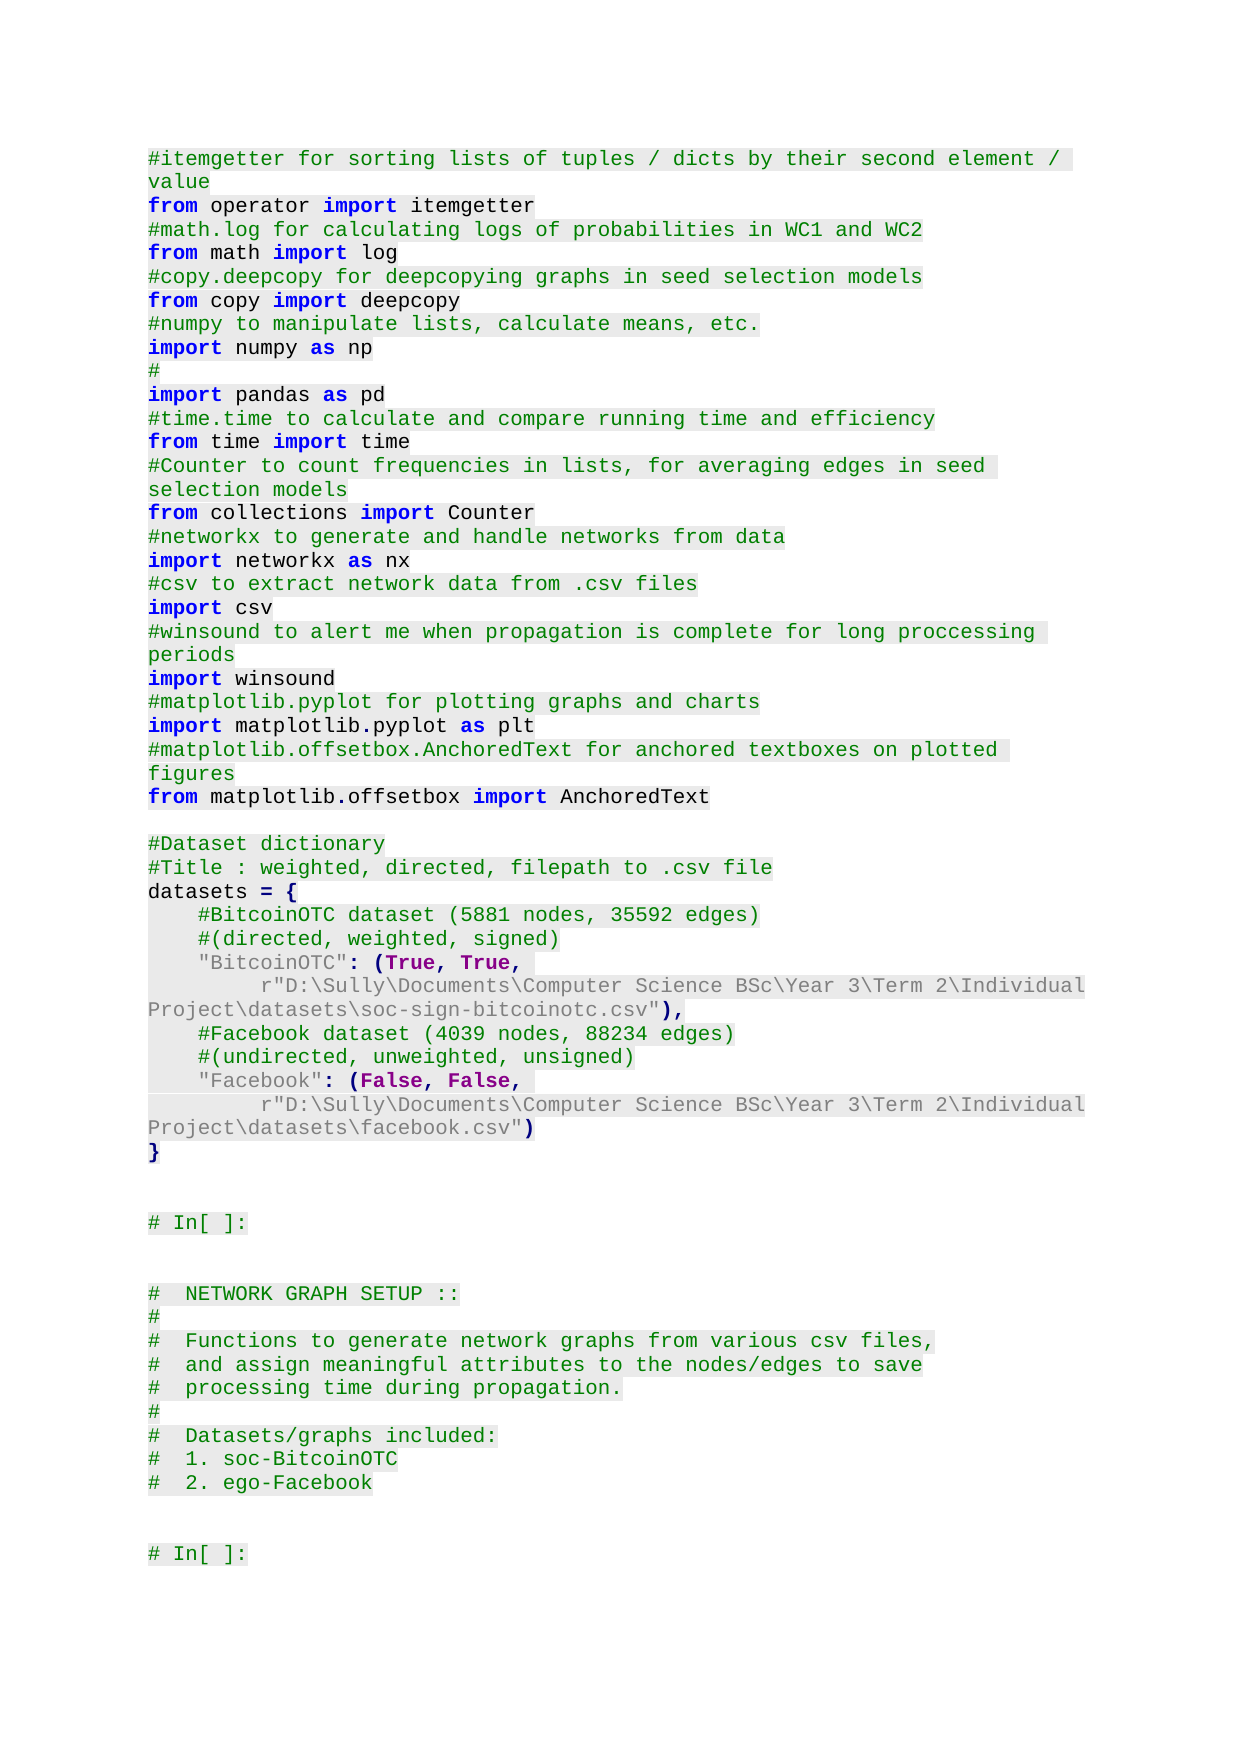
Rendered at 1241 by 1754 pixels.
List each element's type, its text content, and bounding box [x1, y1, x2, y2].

text # [148, 1306, 1092, 1330]
text # [148, 361, 1092, 384]
text } [148, 1141, 1092, 1164]
text from matplotlib.offsetbox import AnchoredText [148, 786, 1092, 810]
text #Dataset dictionary [148, 833, 1092, 857]
text #Title : weighted, directed, filepath to .csv file [148, 857, 1092, 881]
text # In[ ]: [148, 1212, 1092, 1235]
text # Functions to generate network graphs from various csv files, [148, 1330, 1092, 1354]
text from time import time [148, 431, 1092, 455]
text #(directed, weighted, signed) [148, 928, 1092, 952]
text import pandas as pd [148, 384, 1092, 408]
text # Datasets/graphs included: [148, 1424, 1092, 1448]
text # and assign meaningful attributes to the nodes/edges to save [148, 1354, 1092, 1377]
text from collections import Counter [148, 502, 1092, 526]
text r"D:\Sully\Documents\Computer Science BSc\Year 3\Term 2\Individual Project\datasets\facebook.csv") [148, 1093, 1092, 1141]
text # NETWORK GRAPH SETUP :: [148, 1283, 1092, 1306]
text # processing time during propagation. [148, 1377, 1092, 1401]
text import numpy as np [148, 337, 1092, 361]
text #Counter to count frequencies in lists, for averaging edges in seed selection models [148, 455, 1092, 502]
text #networkx to generate and handle networks from data [148, 526, 1092, 550]
text #math.log for calculating logs of probabilities in WC1 and WC2 [148, 219, 1092, 242]
text import csv [148, 597, 1092, 621]
text #time.time to calculate and compare running time and efficiency [148, 408, 1092, 431]
text #(undirected, unweighted, unsigned) [148, 1046, 1092, 1070]
text import matplotlib.pyplot as plt [148, 715, 1092, 739]
text #Facebook dataset (4039 nodes, 88234 edges) [148, 1023, 1092, 1046]
text #matplotlib.pyplot for plotting graphs and charts [148, 692, 1092, 715]
text from operator import itemgetter [148, 195, 1092, 219]
text "BitcoinOTC": (True, True, [148, 952, 1092, 975]
text #copy.deepcopy for deepcopying graphs in seed selection models [148, 266, 1092, 289]
text import networkx as nx [148, 550, 1092, 573]
text from copy import deepcopy [148, 289, 1092, 313]
text # 1. soc-BitcoinOTC [148, 1448, 1092, 1472]
text #BitcoinOTC dataset (5881 nodes, 35592 edges) [148, 904, 1092, 928]
text r"D:\Sully\Documents\Computer Science BSc\Year 3\Term 2\Individual Project\datasets\soc-sign-bitcoinotc.csv"), [148, 975, 1092, 1023]
text #itemgetter for sorting lists of tuples / dicts by their second element / value [148, 148, 1092, 195]
text # 2. ego-Facebook [148, 1472, 1092, 1496]
text # In[ ]: [148, 1543, 1092, 1566]
text datasets = { [148, 881, 1092, 904]
text #winsound to alert me when propagation is complete for long proccessing periods [148, 621, 1092, 668]
text #numpy to manipulate lists, calculate means, etc. [148, 313, 1092, 337]
text import winsound [148, 668, 1092, 692]
text from math import log [148, 242, 1092, 266]
text "Facebook": (False, False, [148, 1070, 1092, 1093]
text #matplotlib.offsetbox.AnchoredText for anchored textboxes on plotted figures [148, 739, 1092, 786]
text # [148, 1401, 1092, 1424]
text #csv to extract network data from .csv files [148, 573, 1092, 597]
